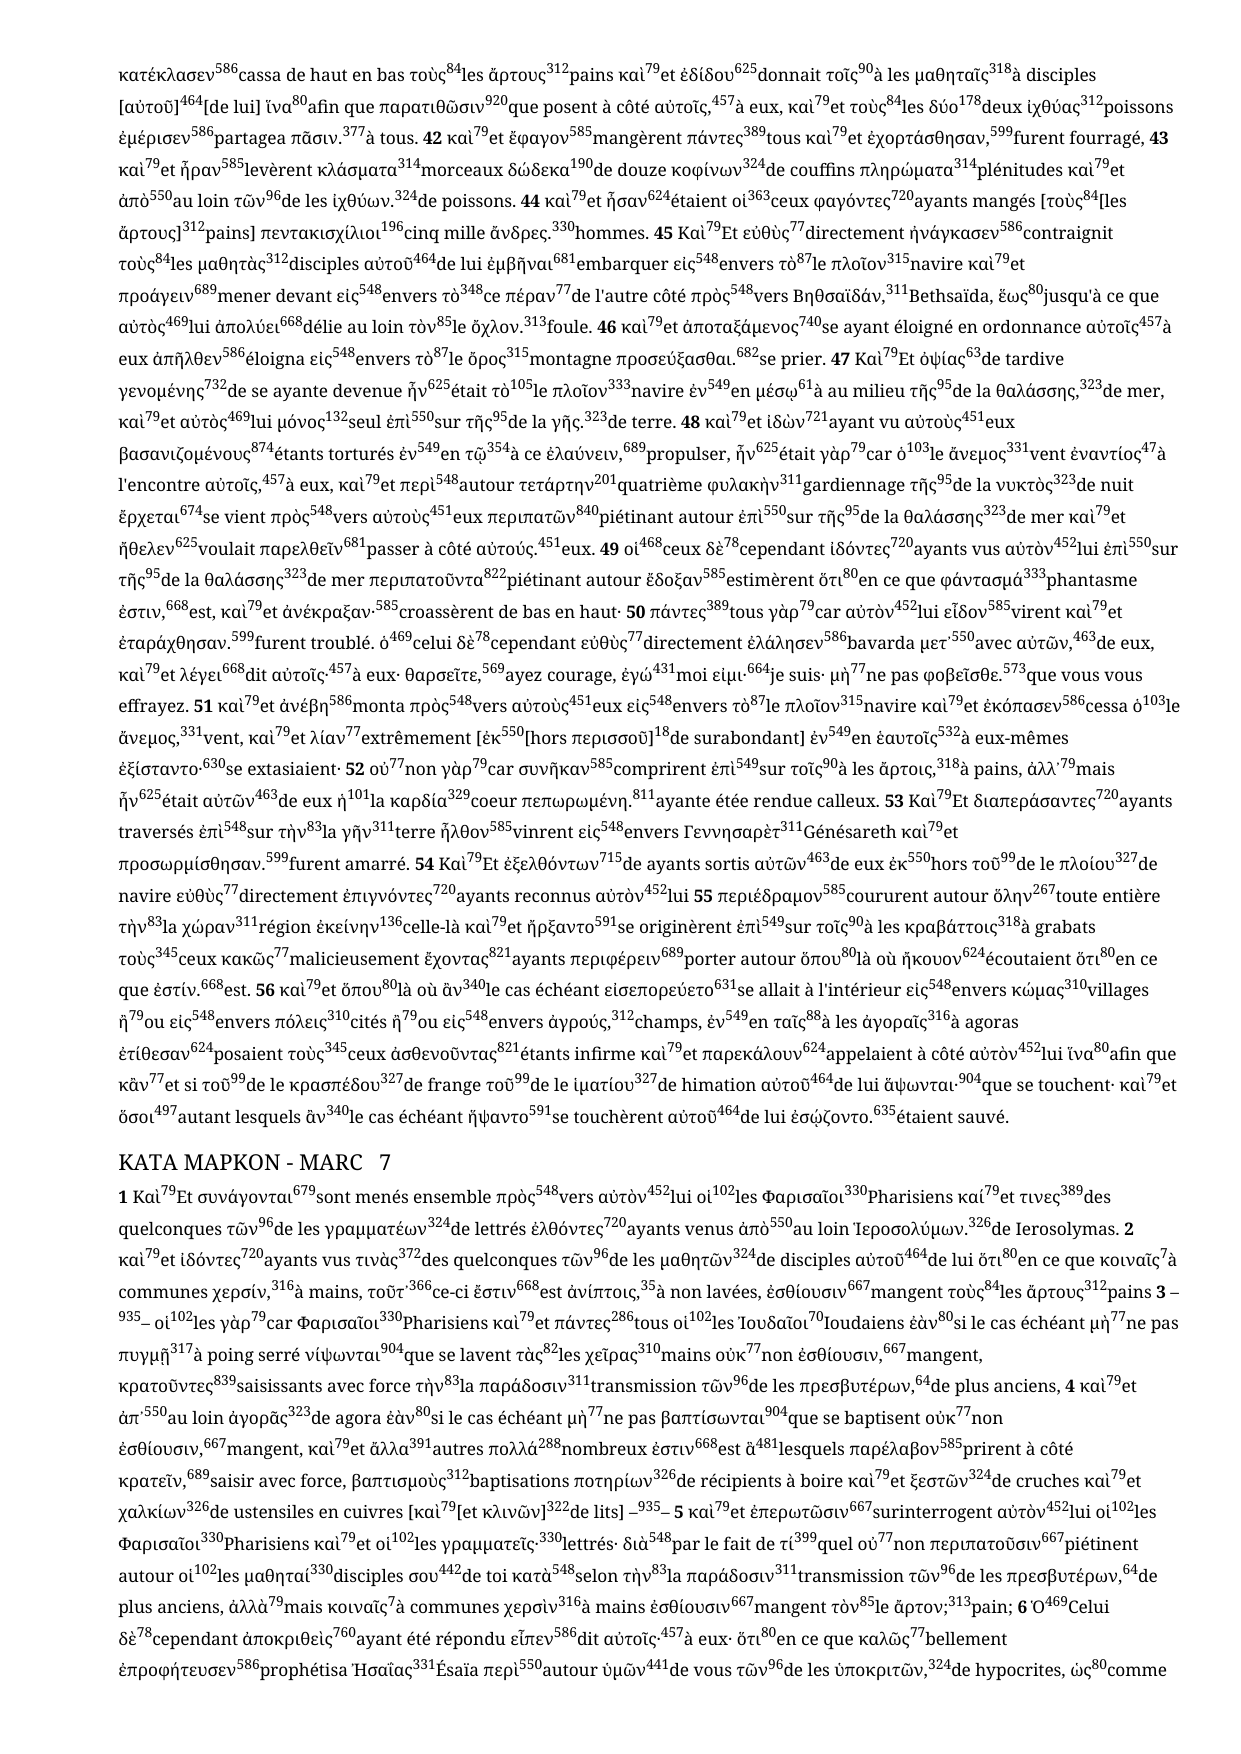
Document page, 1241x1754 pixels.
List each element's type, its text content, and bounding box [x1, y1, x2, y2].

text 1 Καὶ79Et συνάγονται679sont menés ensemble πρὸς548vers αὐτὸν452lui οἱ102les Φαρισαῖοι330Pharisiens καί79et τινες389des quelconques τῶν96de les γραμματέων324de lettrés ἐλθόντες720ayants venus ἀπὸ550au loin Ἱεροσολύμων.326de Ierosolymas. 2 καὶ79et ἰδόντες720ayants vus τινὰς372des quelconques τῶν96de les μαθητῶν324de disciples αὐτοῦ464de lui ὅτι80en ce que κοιναῖς7à communes χερσίν,316à mains, τοῦτ᾽366ce-ci ἔστιν668est ἀνίπτοις,35à non lavées, ἐσθίουσιν667mangent τοὺς84les ἄρτους312pains 3 –935– οἱ102les γὰρ79car Φαρισαῖοι330Pharisiens καὶ79et πάντες286tous οἱ102les Ἰουδαῖοι70Ioudaiens ἐὰν80si le cas échéant μὴ77ne pas πυγμῇ317à poing serré νίψωνται904que se lavent τὰς82les χεῖρας310mains οὐκ77non ἐσθίουσιν,667mangent, κρατοῦντες839saisissants avec force τὴν83la παράδοσιν311transmission τῶν96de les πρεσβυτέρων,64de plus anciens, 4 καὶ79et ἀπ᾽550au loin ἀγορᾶς323de agora ἐὰν80si le cas échéant μὴ77ne pas βαπτίσωνται904que se baptisent οὐκ77non ἐσθίουσιν,667mangent, καὶ79et ἄλλα391autres πολλά288nombreux ἐστιν668est ἃ481lesquels παρέλαβον585prirent à côté κρατεῖν,689saisir avec force, βαπτισμοὺς312baptisations ποτηρίων326de récipients à boire καὶ79et ξεστῶν324de cruches καὶ79et χαλκίων326de ustensiles en cuivres [καὶ79[et κλινῶν]322de lits] –935– 5 καὶ79et ἐπερωτῶσιν667surinterrogent αὐτὸν452lui οἱ102les Φαρισαῖοι330Pharisiens καὶ79et οἱ102les γραμματεῖς·330lettrés· διὰ548par le fait de τί399quel οὐ77non περιπατοῦσιν667piétinent autour οἱ102les μαθηταί330disciples σου442de toi κατὰ548selon τὴν83la παράδοσιν311transmission τῶν96de les πρεσβυτέρων,64de plus anciens, ἀλλὰ79mais κοιναῖς7à communes χερσὶν316à mains ἐσθίουσιν667mangent τὸν85le ἄρτον;313pain; 6 Ὁ469Celui δὲ78cependant ἀποκριθεὶς760ayant été répondu εἶπεν586dit αὐτοῖς·457à eux· ὅτι80en ce que καλῶς77bellement ἐπροφήτευσεν586prophétisa Ἠσαΐας331Ésaïa περὶ550autour ὑμῶν441de vous τῶν96de les ὑποκριτῶν,324de hypocrites, ὡς80comme γέγραπται654a été graphé [ὅτι]80[en ce que] οὗτος156celui-ci ὁ103le λαὸς331peuple τοῖς92à les χείλεσίν320à lèvres με417moi τιμᾷ,668valorise, ἡ101la δὲ78cependant καρδία329coeur αὐτῶν463de eux πόρρω77loin devant ἀπέχει668tient au loin ἀπ᾽550au loin ἐμοῦ·424de moi· 7 μάτην77vainement δὲ78cependant σέβονταί673se vénèrent με417moi διδάσκοντες839enseignants διδασκαλίας310enseignements ἐντάλματα314commandements ἀνθρώπων.324de êtres humains. 8 ἀφέντες720ayants abandonnés τὴν83la ἐντολὴν311commandement τοῦ97de le θεοῦ325de Dieu κρατεῖτε665vous saisissez avec force τὴν83la παράδοσιν311transmission τῶν96de les ἀνθρώπων.324de êtres humains. 9 καὶ79et ἔλεγεν625disait αὐτοῖς·457à eux· καλῶς77bellement ἀθετεῖτε665vous démettez τὴν83la ἐντολὴν311commandement τοῦ97de le θεοῦ,325de Dieu, ἵνα80afin que τὴν83la παράδοσιν311transmission ὑμῶν441de vous τηρήσητε.896que vous gardiez. 10 Μωϋσῆς331Môusês γὰρ79car εἶπεν·586dit· τίμα570valorise τὸν85le πατέρα313père σου442de toi καὶ79et τὴν83la μητέρα311mère σου,442de toi, καί·79et· ὁ364celui κακολογῶν840discourant en mal πατέρα313père ἢ79ou μητέρα311mère θανάτῳ319à trépas τελευτάτω.572parvienne à l'achèvement. 11 ὑμεῖς447vous δὲ78cependant λέγετε·665vous dites· ἐὰν80si le cas échéant εἴπῃ899que dise ἄνθρωπος331être humain τῷ91à le πατρὶ319à père ἢ79ou τῇ89à la μητρί·317à mère· κορβᾶν,341korban, ὅ500lequel ἐστιν668est δῶρον,333don, ὃ482lequel ἐὰν340si le cas échéant ἐξ550hors ἐμοῦ424de moi ὠφεληθῇς,909que tu sois profité, 12 οὐκέτι77non plus ἀφίετε665vous abandonnez αὐτὸν452lui οὐδὲν375aucun ποιῆσαι681faire τῷ91à le πατρὶ319à père ἢ79ou τῇ89à la μητρί,317à mère, 13 ἀκυροῦντες839annulants τὸν85le λόγον313discours τοῦ97de le θεοῦ325de Dieu τῇ89à la παραδόσει317à transmission ὑμῶν441de vous ᾗ484à laquelle παρεδώκατε·583vous transmîtes· καὶ79et παρόμοια5ressemblants à côté τοιαῦτα347tels πολλὰ270nombreux ποιεῖτε.665vous faites. 14 Καὶ79Et προσκαλεσάμενος740se ayant appelé auprès πάλιν77de nouveau τὸν85le ὄχλον313foule ἔλεγεν625disait αὐτοῖς·457à eux· ἀκούσατέ553écoutez μου424de moi πάντες389tous καὶ79et σύνετε.553comprenez. 15 οὐδέν392aucun ἐστιν668est ἔξωθεν552au dehors τοῦ97de le ἀνθρώπου325de être humain εἰσπορευόμενον869se allant à l'intérieur εἰς548envers αὐτὸν452lui ὃ500lequel δύναται674se peut κοινῶσαι681rendre commun αὐτόν,452lui, ἀλλὰ79mais τὰ365ces ἐκ550hors τοῦ97de le ἀνθρώπου325de être humain ἐκπορευόμενά868se allants au dehors ἐστιν668est τὰ365ces κοινοῦντα841rendants communs τὸν85le ἄνθρωπον.313être humain. 16 17 Καὶ79Et ὅτε80lorsque εἰσῆλθεν586vint à l'intérieur εἰς548envers οἶκον313maison ἀπὸ550au loin τοῦ97de le ὄχλου,325de foule, ἐπηρώτων624surinterrogeaient αὐτὸν452lui οἱ102les μαθηταὶ330disciples αὐτοῦ464de lui τὴν83la παραβολήν.311parabole. 18 καὶ79et λέγει668dit αὐτοῖς·457à eux· οὕτως77ainsi καὶ77aussi ὑμεῖς447vous ἀσύνετοί46sans capables de comprendre ἐστε;665vous êtes; οὐ77non νοεῖτε665vous intelligez ὅτι80en ce que πᾶν392tout τὸ366ce ἔξωθεν77au dehors εἰσπορευόμενον869se allant à l'intérieur εἰς548envers τὸν85le ἄνθρωπον313être humain οὐ77non δύναται674se peut αὐτὸν452lui κοινῶσαι681rendre commun 19 ὅτι80en ce que οὐκ77non εἰσπορεύεται674se va à l'intérieur αὐτοῦ464de lui εἰς548envers τὴν83la καρδίαν311coeur ἀλλ᾽79mais εἰς548envers τὴν83la κοιλίαν,311cavité ventrale, καὶ79et εἰς548envers τὸν85le ἀφεδρῶνα313latrine ἐκπορεύεται,674se va au dehors, καθαρίζων840purifiant πάντα270tous τὰ86les βρώματα;314aliments; 20 ἔλεγεν625disait δὲ78cependant ὅτι80en ce que τὸ366ce ἐκ550hors τοῦ97de le ἀνθρώπου325de être humain ἐκπορευόμενον,869se allant au dehors, ἐκεῖνο366ce-là κοινοῖ668rend commun τὸν85le ἄνθρωπον.313être humain. 21 ἔσωθεν77au dedans γὰρ79car ἐκ550hors τῆς95de la καρδίας323de coeur τῶν96de les ἀνθρώπων324de êtres humains οἱ102les διαλογισμοὶ330calculs au-travers οἱ102les κακοὶ21malicieux ἐκπορεύονται,673se vont au dehors, πορνεῖαι,328pornations, κλοπαί,328vols, φόνοι,330meurtres, 22 μοιχεῖαι,328adultérations, πλεονεξίαι,328cupidités, πονηρίαι,328méchancetés, δόλος,331fraude, ἀσέλγεια,329luxure, ὀφθαλμὸς331oeil πονηρός,71méchant, βλασφημία,329blasphémie, ὑπερηφανία,329prétention, ἀφροσύνη·329insouciance· 23 πάντα288tous ταῦτα157ces-ci τὰ104les πονηρὰ72méchants ἔσωθεν77au dedans ἐκπορεύεται674se va au dehors καὶ79et κοινοῖ668rend commun τὸν85le ἄνθρωπον.313être humain. 24 Ἐκεῖθεν77De là δὲ78cependant ἀναστὰς721ayant redressé ἀπῆλθεν586éloigna εἰς548envers τὰ86les ὅρια314frontières Τύρου323de Tyr καὶ79et Σιδῶνος.323de Sidon. Καὶ79Et εἰσελθὼν721ayant venu à l'intérieur εἰς548envers οἰκίαν311maison d'habitation οὐδένα373aucun ἤθελεν625voulait γνῶναι,681connaître, καὶ79et οὐκ77non ἠδυνάσθη600fut pu λαθεῖν·681omettre· 25 ἀλλ᾽79mais εὐθὺς77directement ἀκούσασα719ayante écoutée γυνὴ329femme περὶ550autour αὐτοῦ,464de lui, ἧς490de laquelle εἶχεν625avait τὸ105le θυγάτριον333petite fille αὐτῆς462de elle πνεῦμα315souffle ἀκάθαρτον,6impur, ἐλθοῦσα719ayante venue προσέπεσεν586tomba vers πρὸς548vers τοὺς84les πόδας312pieds αὐτοῦ·464de lui· 26 ἡ101la δὲ78cependant γυνὴ329femme ἦν625était Ἑλληνίς,329Hellène, Συροφοινίκισσα329Syrienne-Phénicienne τῷ93à le γένει·321à genre· καὶ79et ἠρώτα625interrogeait αὐτὸν452lui ἵνα80afin que τὸ87le δαιμόνιον315démon ἐκβάλῃ899que éjecte ἐκ550hors τῆς95de la θυγατρὸς323de fille αὐτῆς.462de elle. 27 καὶ79et ἔλεγεν625disait αὐτῇ·456à elle· ἄφες554abandonne πρῶτον77premièrement χορτασθῆναι683être fourragé τὰ86les τέκνα,314enfants, οὐ77non γάρ79car ἐστιν668est καλὸν49beau λαβεῖν681prendre τὸν85le ἄρτον313pain τῶν98de les τέκνων326de enfants καὶ79et τοῖς92à les κυναρίοις320à chiots βαλεῖν.681jeter. 28 ἡ467celle δὲ78cependant ἀπεκρίθη600fut répondu καὶ79et λέγει668dit αὐτῷ·458à lui· ναί,304oui, κύριε·337Maître· καὶ77aussi τὰ104les κυνάρια332chiots ὑποκάτω552en dessous vers le bas τῆς95de la τραπέζης323de table ἐσθίουσιν667mangent ἀπὸ550au loin τῶν98de les ψιχίων326de miettes τῶν98de les παιδίων.326de petits enfants. 29 καὶ79et εἶπεν586dit αὐτῇ·456à elle· διὰ548par le fait de τοῦτον138celui-ci τὸν85le λόγον313discours ὕπαγε,570dirige en arrière, ἐξελήλυθεν642a sorti τὸ105le δαιμόνιον333démon ἐκ550hors τῆς95de la θυγατρός323de fille σου.442de toi. 30 καὶ79et ἀπελθοῦσα719ayante éloignée εἰς548envers τὸν85le οἶκον313maison αὐτῆς462de elle εὗρεν586trouva τὸ87le παιδίον315petit enfant βεβλημένον798ayant été jeté ἐπὶ548sur τὴν83la κλίνην311lit καὶ79et τὸ87le δαιμόνιον315démon ἐξεληλυθός.772ayant sorti. 31 Καὶ79Et πάλιν77de nouveau ἐξελθὼν721ayant sorti ἐκ550hors τῶν98de les ὁρίων326de frontières Τύρου323de Tyr ἦλθεν586vint διὰ550par Σιδῶνος323de Sidon εἰς548envers τὴν83la θάλασσαν311mer τῆς95de la Γαλιλαίας323de Galilée ἀνὰ548de bas en haut μέσον55au milieu τῶν98de les ὁρίων326de frontières Δεκαπόλεως.323de Décapole. 32 Καὶ79Et φέρουσιν667portent αὐτῷ458à lui κωφὸν53sourd muet καὶ79et μογιλάλον53bègue καὶ79et παρακαλοῦσιν667appellent à côté αὐτὸν452lui ἵνα80afin que ἐπιθῇ899que surpose αὐτῷ458à lui τὴν243la χεῖρα.311main. 33 καὶ79et ἀπολαβόμενος740se ayant reçu αὐτὸν452lui ἀπὸ550au loin τοῦ97de le ὄχλου325de foule κατ᾽548selon ἰδίαν544en propre ἔβαλεν586jeta τοὺς84les δακτύλους312doigts αὐτοῦ464de lui εἰς548envers τὰ86les ὦτα314oreilles αὐτοῦ464de lui καὶ79et πτύσας721ayant craché ἥψατο592se toucha τῆς95de la γλώσσης323de langue αὐτοῦ,464de lui, 34 καὶ79et ἀναβλέψας721ayant regardé de bas en haut εἰς548envers τὸν85le οὐρανὸν313ciel ἐστέναξεν586soupira καὶ79et λέγει668dit αὐτῷ·458à lui· εφφαθα,341Éphphatha, ὅ500lequel ἐστιν668est διανοίχθητι.563sois entrouvert. 35 καὶ79et [εὐθέως]77[directement] ἠνοίγησαν599furent ouvert αὐτοῦ464de lui αἱ100les ἀκοαί,328écoutes, καὶ79et ἐλύθη600fut délié ὁ103le δεσμὸς331lien τῆς95de la γλώσσης323de langue αὐτοῦ464de lui καὶ79et ἐλάλει625bavardait ὀρθῶς.77droitement. 36 καὶ79et διεστείλατο592se équipa en séparant αὐτοῖς457à eux ἵνα80afin que μηδενὶ378à ne pas un λέγωσιν·920que disent· ὅσον482autant lequel δὲ78cependant αὐτοῖς457à eux διεστέλλετο,631se équipait en séparant, αὐτοὶ468eux μᾶλλον77davantage περισσότερον77plus surabondamment ἐκήρυσσον.624annonçaient. 37 καὶ79et ὑπερπερισσῶς77au-dessus surabondamment ἐξεπλήσσοντο635étaient heurté à l'excès λέγοντες·839disants· καλῶς77bellement πάντα374tous πεποίηκεν,642a fait, καὶ79et τοὺς84les κωφοὺς52sourds muets ποιεῖ668fait ἀκούειν689écouter καὶ79et [τοὺς]84[les] ἀλάλους52sans bavardages λαλεῖν.689bavarder. [118, 1181, 1181, 1682]
text ΚΑΤΑ ΜΑΡΚΟΝ - MARC 7 [118, 1147, 1181, 1177]
text 1 Καὶ79Et ἐξῆλθεν586sortit ἐκεῖθεν77de là καὶ79et ἔρχεται674se vient εἰς548envers τὴν83la πατρίδα311patrie αὐτοῦ,464de lui, καὶ79et ἀκολουθοῦσιν667suivent αὐτῷ458à lui οἱ102les μαθηταὶ330disciples αὐτοῦ.464de lui. 2 καὶ79et γενομένου736de se ayant devenu σαββάτου327de sabbat ἤρξατο592se origina διδάσκειν689enseigner ἐν549en τῇ89à la συναγωγῇ,317à synagogue, καὶ79et οἱ102les πολλοὶ389nombreux ἀκούοντες839écoutants ἐξεπλήσσοντο635étaient heurté à l'excès λέγοντες·839disants· πόθεν77d'où? τούτῳ352à celui-ci ταῦτα,365ces-ci, καὶ79et τίς408quelle ἡ101la σοφία329sagesse ἡ362celle δοθεῖσα758ayante étée donnée τούτῳ,352à celui-ci, καὶ79et αἱ100les δυνάμεις328puissances τοιαῦται153telles διὰ550par τῶν94de les χειρῶν322de mains αὐτοῦ464de lui γινόμεναι;864se devenantes; 3 οὐχ340non οὗτός364celui-ci ἐστιν668est ὁ103le τέκτων,331artisan, ὁ103le υἱὸς331fils τῆς95de la Μαρίας323de Maria καὶ79et ἀδελφὸς331frère Ἰακώβου325de Iakobos καὶ79et Ἰωσῆτος325de Iosetos καὶ79et Ἰούδα325de Iouda καὶ79et Σίμωνος;325de Simon; καὶ79et οὐκ340non εἰσὶν667sont αἱ100les ἀδελφαὶ328soeurs αὐτοῦ464de lui ὧδε77ici πρὸς548vers ἡμᾶς;416nous; καὶ79et ἐσκανδαλίζοντο635étaient scandalisé ἐν549en αὐτῷ.458à lui. 4 καὶ79et ἔλεγεν625disait αὐτοῖς457à eux ὁ103le Ἰησοῦς331Iésous ὅτι80en ce que οὐκ77non ἔστιν668est προφήτης331prophète ἄτιμος47sans valeur εἰ551si μὴ77ne pas ἐν549en τῇ89à la πατρίδι317à patrie αὐτοῦ464de lui καὶ79et ἐν549en τοῖς90à les συγγενέσιν58à congénitaux αὐτοῦ464de lui καὶ79et ἐν549en τῇ89à la οἰκίᾳ317à maison d'habitation αὐτοῦ.464de lui. 5 καὶ79et οὐκ77non ἐδύνατο631se pouvait ἐκεῖ77là ποιῆσαι681faire οὐδεμίαν267aucune δύναμιν,311puissance, εἰ551si μὴ77ne pas ὀλίγοις274à peu ἀρρώστοις58à malades ἐπιθεὶς721ayant surposé τὰς82les χεῖρας310mains ἐθεράπευσεν.586soigna. 6 καὶ79et ἐθαύμαζεν625étonnait διὰ548par le fait de τὴν83la ἀπιστίαν311incroyance αὐτῶν.463de eux. Καὶ79Et περιῆγεν625menait autour τὰς82les κώμας310villages κύκλῳ77en cercle διδάσκων.840enseignant. 7 Καὶ79Et προσκαλεῖται674se appelle auprès τοὺς84les δώδεκα52douze καὶ79et ἤρξατο592se origina αὐτοὺς451eux ἀποστέλλειν689envoyer δύο52deux δύο52deux καὶ79et ἐδίδου625donnait αὐτοῖς457à eux ἐξουσίαν311autorité τῶν98de les πνευμάτων326de souffles τῶν98de les ἀκαθάρτων,17de impurs, 8 καὶ79et παρήγγειλεν586annonça à côté αὐτοῖς457à eux ἵνα80afin que μηδὲν375ne pas un αἴρωσιν920que lèvent εἰς548envers ὁδὸν311chemin εἰ551si μὴ77ne pas ῥάβδον311bâton μόνον,77seulement, μὴ77ne pas ἄρτον,313pain, μὴ77ne pas πήραν,311besace, μὴ77ne pas εἰς548envers τὴν83la ζώνην311ceinture χαλκόν,313cuivre, 9 ἀλλ᾽79mais ὑποδεδεμένους787se ayants liés en dessous σανδάλια,314sandales, καὶ79et μὴ77ne pas ἐνδύσησθε902que vous vous envêtiez δύο178deux χιτῶνας.312chitons. 10 καὶ79et ἔλεγεν625disait αὐτοῖς·457à eux· ὅπου80là où ἐὰν340si le cas échéant εἰσέλθητε896que vous veniez à l'intérieur εἰς548envers οἰκίαν,311maison d'habitation, ἐκεῖ77là μένετε569restez ἕως80jusqu'à ce que ἂν340le cas échéant ἐξέλθητε896que vous sortiez ἐκεῖθεν.77de là. 11 καὶ79et ὃς498lequel ἂν340le cas échéant τόπος331lieu μὴ77ne pas δέξηται905que se accepte ὑμᾶς436vous μηδὲ79ni cependant ἀκούσωσιν898que écoutent ὑμῶν,441de vous, ἐκπορευόμενοι866se allants au dehors ἐκεῖθεν77de là ἐκτινάξατε553secouez dehors τὸν85le χοῦν313poudre τὸν480celui ὑποκάτω552en dessous vers le bas τῶν96de les ποδῶν324de pieds ὑμῶν441de vous εἰς548envers μαρτύριον315témoignage αὐτοῖς.457à eux. 12 Καὶ79Et ἐξελθόντες720ayants sortis ἐκήρυξαν585annoncèrent ἵνα80afin que μετανοῶσιν,920que transintelligent, 13 καὶ79et δαιμόνια314démons πολλὰ270nombreux ἐξέβαλλον,624éjectaient, καὶ79et ἤλειφον624huilaient ἐλαίῳ321à huile d'olive πολλοὺς268nombreux ἀρρώστους52malades καὶ79et ἐθεράπευον.624soignaient. 14 Καὶ79Et ἤκουσεν586écouta ὁ103le βασιλεὺς331roi Ἡρῴδης,331Hérode, φανερὸν49visible γὰρ79car ἐγένετο592se devint τὸ105le ὄνομα333nom αὐτοῦ,464de lui, καὶ79et ἔλεγον624disaient ὅτι80en ce que Ἰωάννης331Ioannes ὁ364celui βαπτίζων840baptisant ἐγήγερται654a été éveillé ἐκ550hors νεκρῶν64de morts καὶ79et διὰ548par le fait de τοῦτο348ce-ci ἐνεργοῦσιν667énergisent αἱ100les δυνάμεις328puissances ἐν549en αὐτῷ.458à lui. 15 ἄλλοι389autres δὲ78cependant ἔλεγον624disaient ὅτι80en ce que Ἠλίας331Élia ἐστίν·668est· ἄλλοι389autres δὲ78cependant ἔλεγον624disaient ὅτι80en ce que προφήτης331prophète ὡς80comme εἷς71un τῶν96de les προφητῶν.324de prophètes. 16 ἀκούσας721ayant écouté δὲ78cependant ὁ103le Ἡρῴδης331Hérode ἔλεγεν·625disait· ὅτι80en ce que ὃν480lequel ἐγὼ431moi ἀπεκεφάλισα582je décapitai Ἰωάννην,313Ioannes, οὗτος364celui-ci ἠγέρθη.600fut éveillé. 17 Αὐτὸς542Lui-même γὰρ79car ὁ103le Ἡρῴδης331Hérode ἀποστείλας721ayant envoyé ἐκράτησεν586saisit avec force τὸν85le Ἰωάννην313Ioannes καὶ79et ἔδησεν586attacha de lien αὐτὸν452lui ἐν549en φυλακῇ317à gardiennage διὰ548par le fait de Ἡρῳδιάδα311Hérodias τὴν83la γυναῖκα311femme Φιλίππου325de Philippe τοῦ97de le ἀδελφοῦ325de frère αὐτοῦ,464de lui, ὅτι80en ce que αὐτὴν450elle ἐγάμησεν·586maria· 18 ἔλεγεν625disait γὰρ79car ὁ103le Ἰωάννης331Ioannes τῷ91à le Ἡρῴδῃ319à Hérode ὅτι80en ce que οὐκ77non ἔξεστίν668est permis σοι439à toi ἔχειν689avoir τὴν83la γυναῖκα311femme τοῦ97de le ἀδελφοῦ325de frère σου.442de toi. 19 ἡ101la δὲ78cependant Ἡρῳδιὰς329Hérodias ἐνεῖχεν625tenait au-dedans αὐτῷ458à lui καὶ79et ἤθελεν625voulait αὐτὸν452lui ἀποκτεῖναι,681tuer catégoriquement, καὶ79et οὐκ77non ἠδύνατο·631se pouvait· 20 ὁ103le γὰρ79car Ἡρῴδης331Hérode ἐφοβεῖτο631se effrayait τὸν85le Ἰωάννην,313Ioannes, εἰδὼς783ayant su αὐτὸν452lui ἄνδρα313homme δίκαιον4juste καὶ79et ἅγιον,4saint, καὶ79et συνετήρει625gardait ensemble αὐτόν,452lui, καὶ79et ἀκούσας721ayant écouté αὐτοῦ464de lui πολλὰ374nombreux ἠπόρει,625embarrassait, καὶ79et ἡδέως77plaisamment αὐτοῦ464de lui ἤκουεν.625écoutait. 21 Καὶ79Et γενομένης732de se ayante devenue ἡμέρας323de journée εὐκαίρου14de bien de moment ὅτε77lorsque Ἡρῴδης331Hérode τοῖς92à les γενεσίοις320à fêtes de naissance αὐτοῦ464de lui δεῖπνον315dîner ἐποίησεν586fit τοῖς90à les μεγιστᾶσιν318à magnats αὐτοῦ464de lui καὶ79et τοῖς90à les χιλιάρχοις318à chiliarques καὶ79et τοῖς90à les πρώτοις58à premiers τῆς95de la Γαλιλαίας,323de Galilée, 22 καὶ79et εἰσελθούσης714de ayante venue à l'intérieur τῆς95de la θυγατρὸς323de fille αὐτοῦ464de lui Ἡρῳδιάδος323de Hérodias καὶ79et ὀρχησαμένης732de se ayante dansée καὶ79et ἀρεσάσης714de ayante plue τῷ91à le Ἡρῴδῃ319à Hérode καὶ79et τοῖς351à ceux συνανακειμένοις.854à se couchants de bas en haut ensemble. εἶπεν586dit ὁ103le βασιλεὺς331roi τῷ93à le κορασίῳ·321à fillette· αἴτησόν554demande με417moi ὃ482lequel ἐὰν340si le cas échéant θέλῃς,919que tu veuilles, καὶ79et δώσω602je donnerai σοι·439à toi· 23 καὶ79et ὤμοσεν586jura αὐτῇ456à elle [πολλὰ]374[nombreux] ὅ482lequel τι375un quelconque ἐάν340si le cas échéant με417moi αἰτήσῃς897que tu demandes δώσω602je donnerai σοι439à toi ἕως552jusqu'à ce que ἡμίσους386de demi τῆς95de la βασιλείας323de royauté μου.424de moi. 24 καὶ79et ἐξελθοῦσα719ayante sortie εἶπεν586dit τῇ89à la μητρὶ317à mère αὐτῆς·462de elle· τί399quel αἰτήσωμαι;901que je me demande; ἡ467celle δὲ78cependant εἶπεν·586dit· τὴν83la κεφαλὴν311tête Ἰωάννου325de Ioannes τοῦ358de celui βαπτίζοντος.834de baptisant. 25 καὶ79et εἰσελθοῦσα719ayante venue à l'intérieur εὐθὺς77directement μετὰ550avec σπουδῆς323de hâte πρὸς548vers τὸν85le βασιλέα313roi ᾐτήσατο592se demanda λέγουσα·838disante· θέλω664je veux ἵνα80afin que ἐξαυτῆς77immédiatement δῷς897que tu donnes μοι420à moi ἐπὶ549sur πίνακι319à planche τὴν83la κεφαλὴν311tête Ἰωάννου325de Ioannes τοῦ97de le βαπτιστοῦ.325de Baptiseur. 26 καὶ79et περίλυπος47triste autour γενόμενος740se ayant devenu ὁ103le βασιλεὺς331roi διὰ548par le fait de τοὺς84les ὅρκους312serments καὶ79et τοὺς345ceux συνανακειμένους848se couchants de bas en haut ensemble οὐκ77non ἠθέλησεν586voulut ἀθετῆσαι681démettre αὐτήν·450elle· 27 καὶ79et εὐθὺς77directement ἀποστείλας721ayant envoyé ὁ103le βασιλεὺς331roi σπεκουλάτορα313spéculateur ἐπέταξεν586ordonna sûrement ἐνέγκαι681porter τὴν83la κεφαλὴν311tête αὐτοῦ.464de lui. καὶ79et ἀπελθὼν721ayant éloigné ἀπεκεφάλισεν586décapita αὐτὸν452lui ἐν549en τῇ89à la φυλακῇ317à gardiennage 28 καὶ79et ἤνεγκεν586porta τὴν83la κεφαλὴν311tête αὐτοῦ464de lui ἐπὶ549sur πίνακι319à planche καὶ79et ἔδωκεν586donna αὐτὴν450elle τῷ93à le κορασίῳ,321à fillette, καὶ79et τὸ105le κοράσιον333fillette ἔδωκεν586donna αὐτὴν450elle τῇ89à la μητρὶ317à mère αὐτῆς.462de elle. 29 καὶ79et ἀκούσαντες720ayants écoutés οἱ102les μαθηταὶ330disciples αὐτοῦ464de lui ἦλθον585vinrent καὶ79et ἦραν585levèrent τὸ87le πτῶμα315corps tombé αὐτοῦ464de lui καὶ79et ἔθηκαν585posèrent αὐτὸ454lui ἐν549en μνημείῳ.321à mémorial. 30 Καὶ79Et συνάγονται679sont menés ensemble οἱ102les ἀπόστολοι330envoyés πρὸς548vers τὸν85le Ἰησοῦν313Iésous καὶ79et ἀπήγγειλαν585rapportèrent annonce αὐτῷ458à lui πάντα374tous ὅσα481autant lesquels ἐποίησαν585firent καὶ79et ὅσα481autant lesquels ἐδίδαξαν.585enseignèrent. 31 καὶ79et λέγει668dit αὐτοῖς·457à eux· δεῦτε553venez ici ὑμεῖς447vous αὐτοὶ523vous-mêmes κατ᾽548selon ἰδίαν544en propre εἰς548envers ἔρημον4désert τόπον313lieu καὶ79et ἀναπαύσασθε557que vous vous reposez ὀλίγον.77peu. ἦσαν624étaient γὰρ79car οἱ363ceux ἐρχόμενοι866se venants καὶ79et οἱ363ceux ὑπάγοντες839dirigeants en arrière πολλοί,389nombreux, καὶ79et οὐδὲ77non cependant φαγεῖν681manger εὐκαίρουν.624avaient moment de bien. 32 Καὶ79Et ἀπῆλθον585éloignèrent ἐν549en τῷ93à le πλοίῳ321à navire εἰς548envers ἔρημον4désert τόπον313lieu κατ᾽548selon ἰδίαν.544en propre. 33 καὶ79et εἶδον585virent αὐτοὺς451eux ὑπάγοντας821dirigeants en arrière καὶ79et ἐπέγνωσαν585reconnurent πολλοὶ389nombreux καὶ79et πεζῇ77pédestrement ἀπὸ550au loin πασῶν278de toutes τῶν94de les πόλεων322de cités συνέδραμον585coururent ensemble ἐκεῖ77là καὶ79et προῆλθον585vinrent devant αὐτούς.451eux. 34 Καὶ79Et ἐξελθὼν721ayant sorti εἶδεν586vit πολὺν269nombreux ὄχλον313foule καὶ79et ἐσπλαγχνίσθη600fut remué aux entrailles ἐπ᾽548sur αὐτούς,451eux, ὅτι80en ce que ἦσαν624étaient ὡς80comme πρόβατα332brebis μὴ77ne pas ἔχοντα841ayants ποιμένα,313berger, καὶ79et ἤρξατο592se origina διδάσκειν689enseigner αὐτοὺς451eux πολλά.374nombreux. 35 Καὶ79Et ἤδη77déjà ὥρας323de heure πολλῆς279de nombreuse γενομένης732de se ayante devenue προσελθόντες720ayants venus vers αὐτῷ458à lui οἱ102les μαθηταὶ330disciples αὐτοῦ464de lui ἔλεγον624disaient ὅτι80en ce que ἔρημός47désert ἐστιν668est ὁ103le τόπος331lieu καὶ79et ἤδη77déjà ὥρα329heure πολλή·285nombreuse· 36 ἀπόλυσον554délie au loin αὐτούς,451eux, ἵνα80afin que ἀπελθόντες720ayants éloignés εἰς548envers τοὺς84les κύκλῳ77en cercle ἀγροὺς312champs καὶ79et κώμας310villages ἀγοράσωσιν898que achètent à l'agora ἑαυτοῖς532à eux-mêmes τί399un quelconque φάγωσιν.898que mangent. 37 ὁ469celui δὲ78cependant ἀποκριθεὶς760ayant été répondu εἶπεν586dit αὐτοῖς·457à eux· δότε553donnez αὐτοῖς457à eux ὑμεῖς447vous φαγεῖν.681manger. καὶ79et λέγουσιν667disent αὐτῷ·458à lui· ἀπελθόντες720ayants éloignés ἀγοράσωμεν894que nous achetions à l'agora δηναρίων326de deniers διακοσίων192de deux cents ἄρτους312pains καὶ79et δώσομεν601nous donnerons αὐτοῖς457à eux φαγεῖν;681manger; 38 ὁ469celui δὲ78cependant λέγει668dit αὐτοῖς·457à eux· πόσους161combien grands? ἄρτους312pains ἔχετε;665vous avez; ὑπάγετε569dirigez en arrière ἴδετε.553voyez. καὶ79et γνόντες720ayants connus λέγουσιν·667disent· πέντε,52cinq, καὶ79et δύο178deux ἰχθύας.312poissons. 39 καὶ79et ἐπέταξεν586ordonna sûrement αὐτοῖς457à eux ἀνακλῖναι681récliner πάντας372tous συμπόσια314compagnies de boissons συμπόσια314compagnies de boissons ἐπὶ549sur τῷ91à le χλωρῷ10à vert χόρτῳ.319à herbe. 40 καὶ79et ἀνέπεσαν585tombèrent de bas en haut πρασιαὶ328rangées de légumes πρασιαὶ328rangées de légumes κατὰ548selon ἑκατὸν52cent καὶ79et κατὰ548selon πεντήκοντα.52cinquante. 41 καὶ79et λαβὼν721ayant pris τοὺς84les πέντε178cinq ἄρτους312pains καὶ79et τοὺς84les δύο178deux ἰχθύας312poissons ἀναβλέψας721ayant regardé de bas en haut εἰς548envers τὸν85le οὐρανὸν313ciel εὐλόγησεν586élogia καὶ79et κατέκλασεν586cassa de haut en bas τοὺς84les ἄρτους312pains καὶ79et ἐδίδου625donnait τοῖς90à les μαθηταῖς318à disciples [αὐτοῦ]464[de lui] ἵνα80afin que παρατιθῶσιν920que posent à côté αὐτοῖς,457à eux, καὶ79et τοὺς84les δύο178deux ἰχθύας312poissons ἐμέρισεν586partagea πᾶσιν.377à tous. 42 καὶ79et ἔφαγον585mangèrent πάντες389tous καὶ79et ἐχορτάσθησαν,599furent fourragé, 43 καὶ79et ἦραν585levèrent κλάσματα314morceaux δώδεκα190de douze κοφίνων324de couffins πληρώματα314plénitudes καὶ79et ἀπὸ550au loin τῶν96de les ἰχθύων.324de poissons. 44 καὶ79et ἦσαν624étaient οἱ363ceux φαγόντες720ayants mangés [τοὺς84[les ἄρτους]312pains] πεντακισχίλιοι196cinq mille ἄνδρες.330hommes. 45 Καὶ79Et εὐθὺς77directement ἠνάγκασεν586contraignit τοὺς84les μαθητὰς312disciples αὐτοῦ464de lui ἐμβῆναι681embarquer εἰς548envers τὸ87le πλοῖον315navire καὶ79et προάγειν689mener devant εἰς548envers τὸ348ce πέραν77de l'autre côté πρὸς548vers Βηθσαϊδάν,311Bethsaïda, ἕως80jusqu'à ce que αὐτὸς469lui ἀπολύει668délie au loin τὸν85le ὄχλον.313foule. 46 καὶ79et ἀποταξάμενος740se ayant éloigné en ordonnance αὐτοῖς457à eux ἀπῆλθεν586éloigna εἰς548envers τὸ87le ὄρος315montagne προσεύξασθαι.682se prier. 47 Καὶ79Et ὀψίας63de tardive γενομένης732de se ayante devenue ἦν625était τὸ105le πλοῖον333navire ἐν549en μέσῳ61à au milieu τῆς95de la θαλάσσης,323de mer, καὶ79et αὐτὸς469lui μόνος132seul ἐπὶ550sur τῆς95de la γῆς.323de terre. 48 καὶ79et ἰδὼν721ayant vu αὐτοὺς451eux βασανιζομένους874étants torturés ἐν549en τῷ354à ce ἐλαύνειν,689propulser, ἦν625était γὰρ79car ὁ103le ἄνεμος331vent ἐναντίος47à l'encontre αὐτοῖς,457à eux, καὶ79et περὶ548autour τετάρτην201quatrième φυλακὴν311gardiennage τῆς95de la νυκτὸς323de nuit ἔρχεται674se vient πρὸς548vers αὐτοὺς451eux περιπατῶν840piétinant autour ἐπὶ550sur τῆς95de la θαλάσσης323de mer καὶ79et ἤθελεν625voulait παρελθεῖν681passer à côté αὐτούς.451eux. 49 οἱ468ceux δὲ78cependant ἰδόντες720ayants vus αὐτὸν452lui ἐπὶ550sur τῆς95de la θαλάσσης323de mer περιπατοῦντα822piétinant autour ἔδοξαν585estimèrent ὅτι80en ce que φάντασμά333phantasme ἐστιν,668est, καὶ79et ἀνέκραξαν·585croassèrent de bas en haut· 50 πάντες389tous γὰρ79car αὐτὸν452lui εἶδον585virent καὶ79et ἐταράχθησαν.599furent troublé. ὁ469celui δὲ78cependant εὐθὺς77directement ἐλάλησεν586bavarda μετ᾽550avec αὐτῶν,463de eux, καὶ79et λέγει668dit αὐτοῖς·457à eux· θαρσεῖτε,569ayez courage, ἐγώ431moi εἰμι·664je suis· μὴ77ne pas φοβεῖσθε.573que vous vous effrayez. 51 καὶ79et ἀνέβη586monta πρὸς548vers αὐτοὺς451eux εἰς548envers τὸ87le πλοῖον315navire καὶ79et ἐκόπασεν586cessa ὁ103le ἄνεμος,331vent, καὶ79et λίαν77extrêmement [ἐκ550[hors περισσοῦ]18de surabondant] ἐν549en ἑαυτοῖς532à eux-mêmes ἐξίσταντο·630se extasiaient· 52 οὐ77non γὰρ79car συνῆκαν585comprirent ἐπὶ549sur τοῖς90à les ἄρτοις,318à pains, ἀλλ᾽79mais ἦν625était αὐτῶν463de eux ἡ101la καρδία329coeur πεπωρωμένη.811ayante étée rendue calleux. 53 Καὶ79Et διαπεράσαντες720ayants traversés ἐπὶ548sur τὴν83la γῆν311terre ἦλθον585vinrent εἰς548envers Γεννησαρὲτ311Génésareth καὶ79et προσωρμίσθησαν.599furent amarré. 54 Καὶ79Et ἐξελθόντων715de ayants sortis αὐτῶν463de eux ἐκ550hors τοῦ99de le πλοίου327de navire εὐθὺς77directement ἐπιγνόντες720ayants reconnus αὐτὸν452lui 55 περιέδραμον585coururent autour ὅλην267toute entière τὴν83la χώραν311région ἐκείνην136celle-là καὶ79et ἤρξαντο591se originèrent ἐπὶ549sur τοῖς90à les κραβάττοις318à grabats τοὺς345ceux κακῶς77malicieusement ἔχοντας821ayants περιφέρειν689porter autour ὅπου80là où ἤκουον624écoutaient ὅτι80en ce que ἐστίν.668est. 56 καὶ79et ὅπου80là où ἂν340le cas échéant εἰσεπορεύετο631se allait à l'intérieur εἰς548envers κώμας310villages ἢ79ou εἰς548envers πόλεις310cités ἢ79ou εἰς548envers ἀγρούς,312champs, ἐν549en ταῖς88à les ἀγοραῖς316à agoras ἐτίθεσαν624posaient τοὺς345ceux ἀσθενοῦντας821étants infirme καὶ79et παρεκάλουν624appelaient à côté αὐτὸν452lui ἵνα80afin que κἂν77et si τοῦ99de le κρασπέδου327de frange τοῦ99de le ἱματίου327de himation αὐτοῦ464de lui ἅψωνται·904que se touchent· καὶ79et ὅσοι497autant lesquels ἂν340le cas échéant ἥψαντο591se touchèrent αὐτοῦ464de lui ἐσῴζοντο.635étaient sauvé. [118, 59, 1181, 1128]
